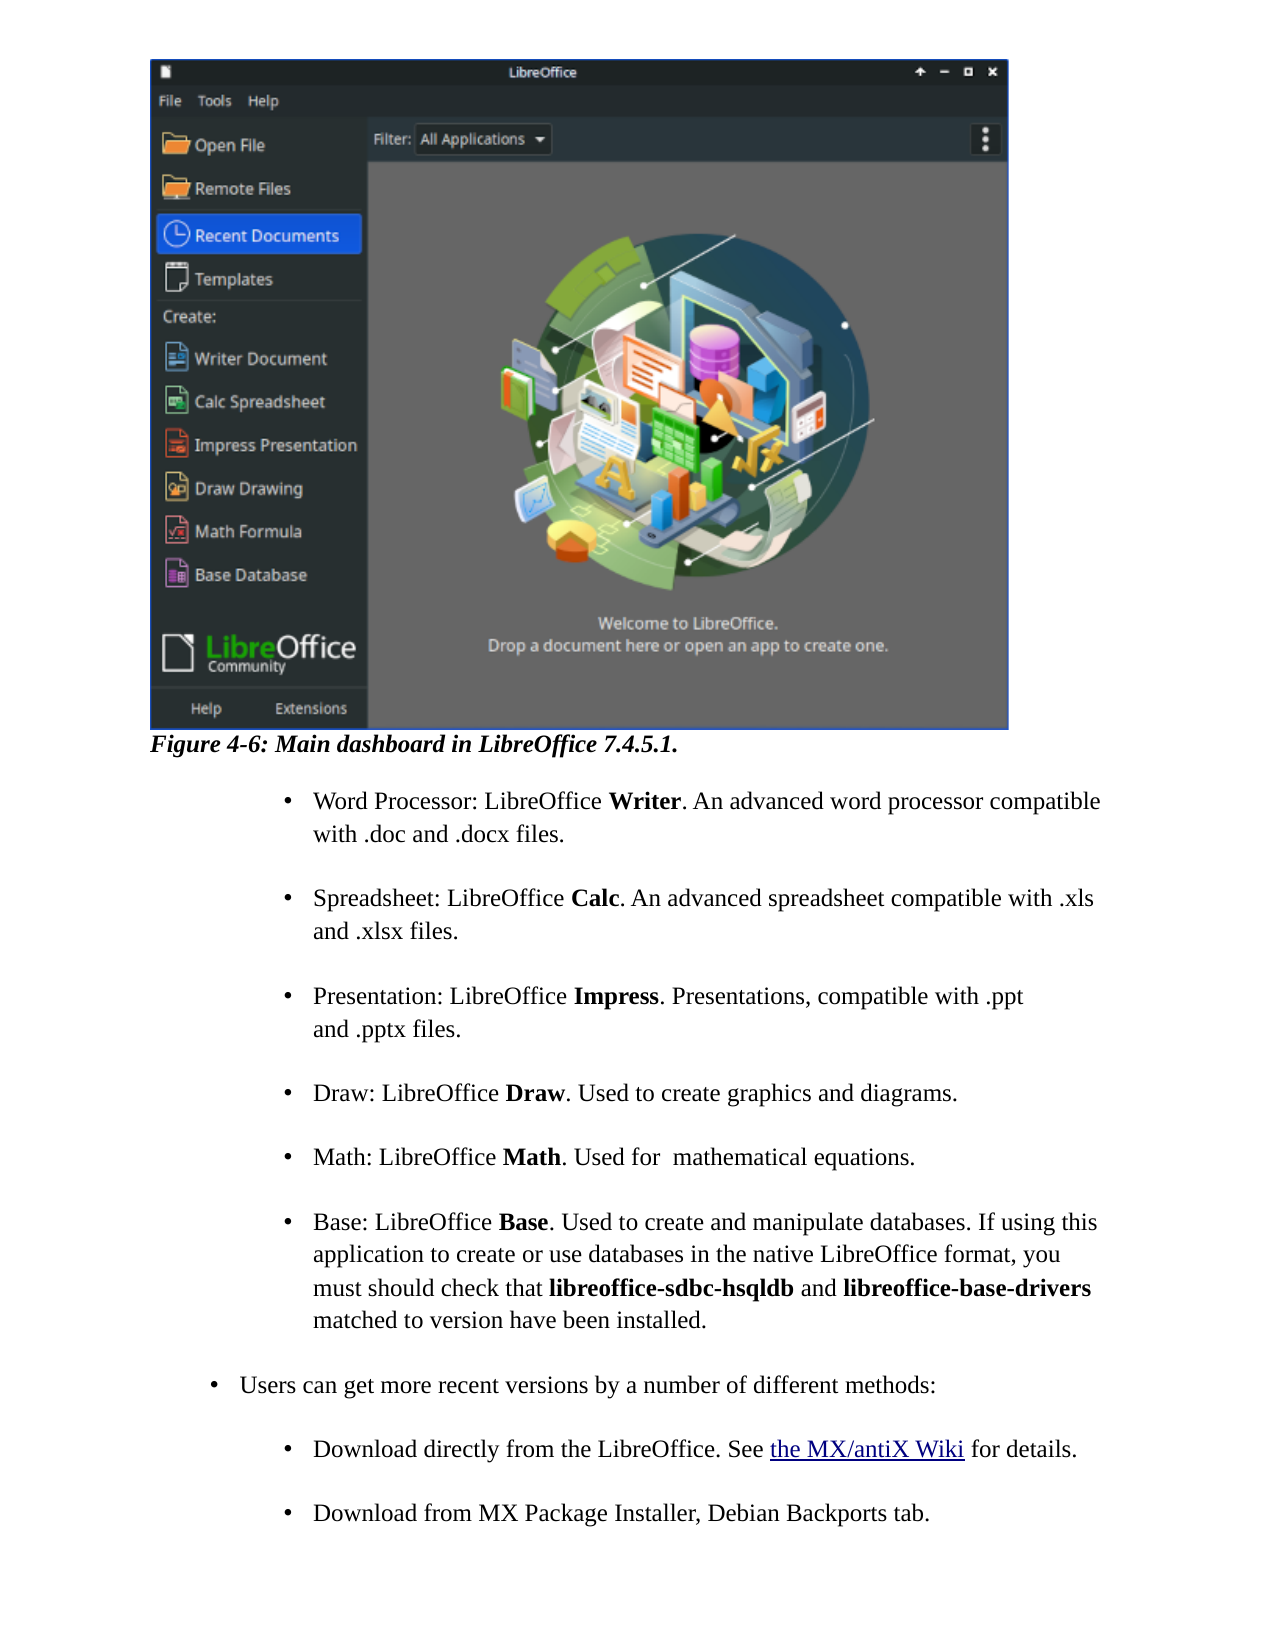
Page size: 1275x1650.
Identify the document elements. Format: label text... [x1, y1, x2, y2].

list Base: LibreOffice Base. Used to create and manipulate databases. If using this application to create or use databases in the native LibreOffice format, you must should check that libreoffice-sdbc-hsqldb and libreoffice-base-drivers matched to version have been installed. [283, 1207, 1109, 1334]
list Word Processor: LibreOffice Writer. An advanced word processor compatible with .doc and .docx files. [283, 786, 1109, 848]
list Math: LibreOffice Math. Used for mathematical equations. [283, 1142, 1109, 1171]
list Spreadsheet: LibreOffice Calc. An advanced spreadsheet compatible with .xls and .xlsx files. [283, 883, 1109, 945]
list Users can get more recent versions by a number of different methods: [210, 1370, 1109, 1399]
list Presentation: LibreOffice Impress. Presentations, compatible with .ppt and .pptx files. [283, 981, 1109, 1042]
picture [150, 59, 1009, 730]
list Draw: LibreOffice Draw. Used to create graphics and diagrams. [283, 1078, 1109, 1107]
list Download from MX Package Installer, Debian Backports tab. [283, 1498, 1109, 1527]
list Download directly from the LibreOffice. See the MX/antiX Wiki for details. [283, 1434, 1109, 1463]
text Figure 4-6: Main dashboard in LibreOffice 7.4.5.1. [150, 730, 1125, 758]
